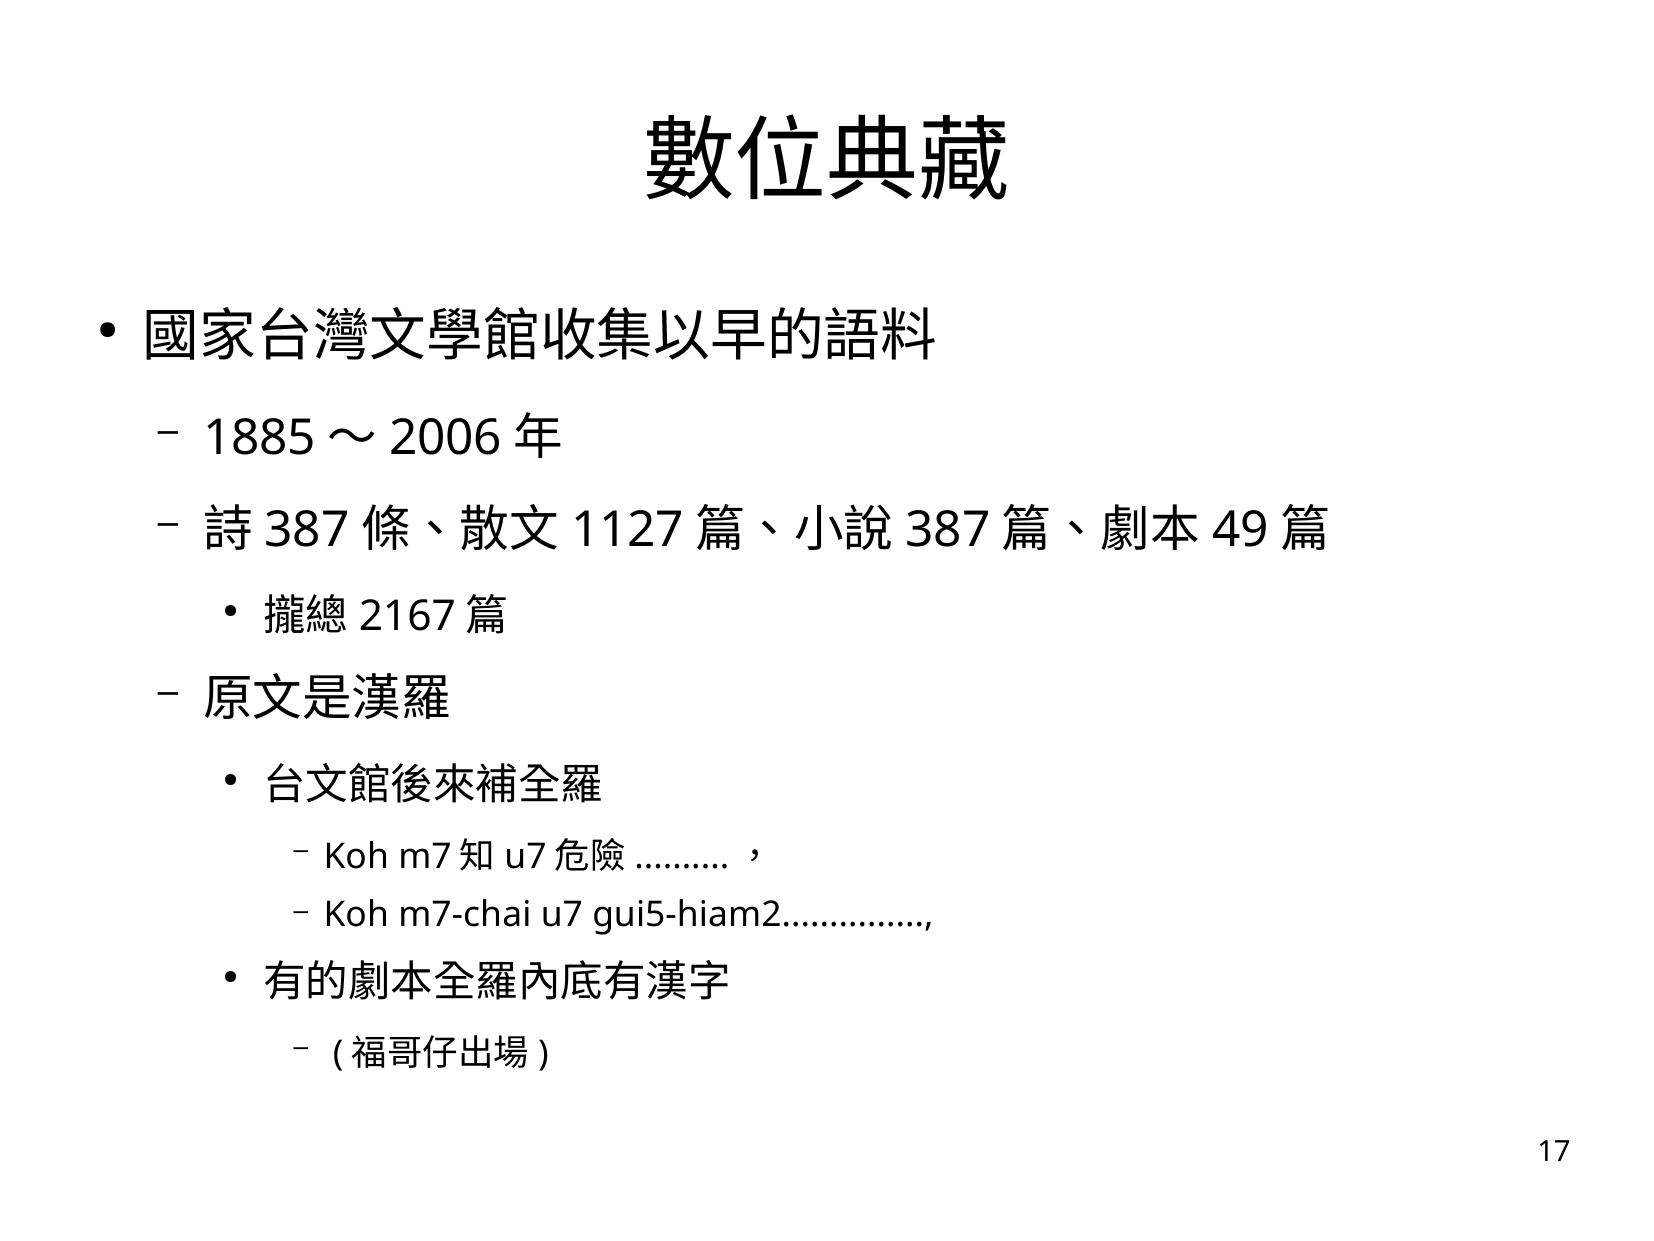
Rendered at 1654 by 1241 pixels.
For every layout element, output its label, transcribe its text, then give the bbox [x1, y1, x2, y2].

title 數位典藏 [82, 49, 1571, 257]
list 國家台灣文學館收集以早的語料 1885～2006年 詩387條、散文1127篇、小說387篇、劇本49篇 攏總2167篇 原文是漢羅 台文館後來補全羅 Koh m7知u7危險..........， Koh m7-chai u7 gui5-hiam2..............., 有的劇本全羅內底有漢字 (福哥仔出場) [82, 290, 1538, 1081]
